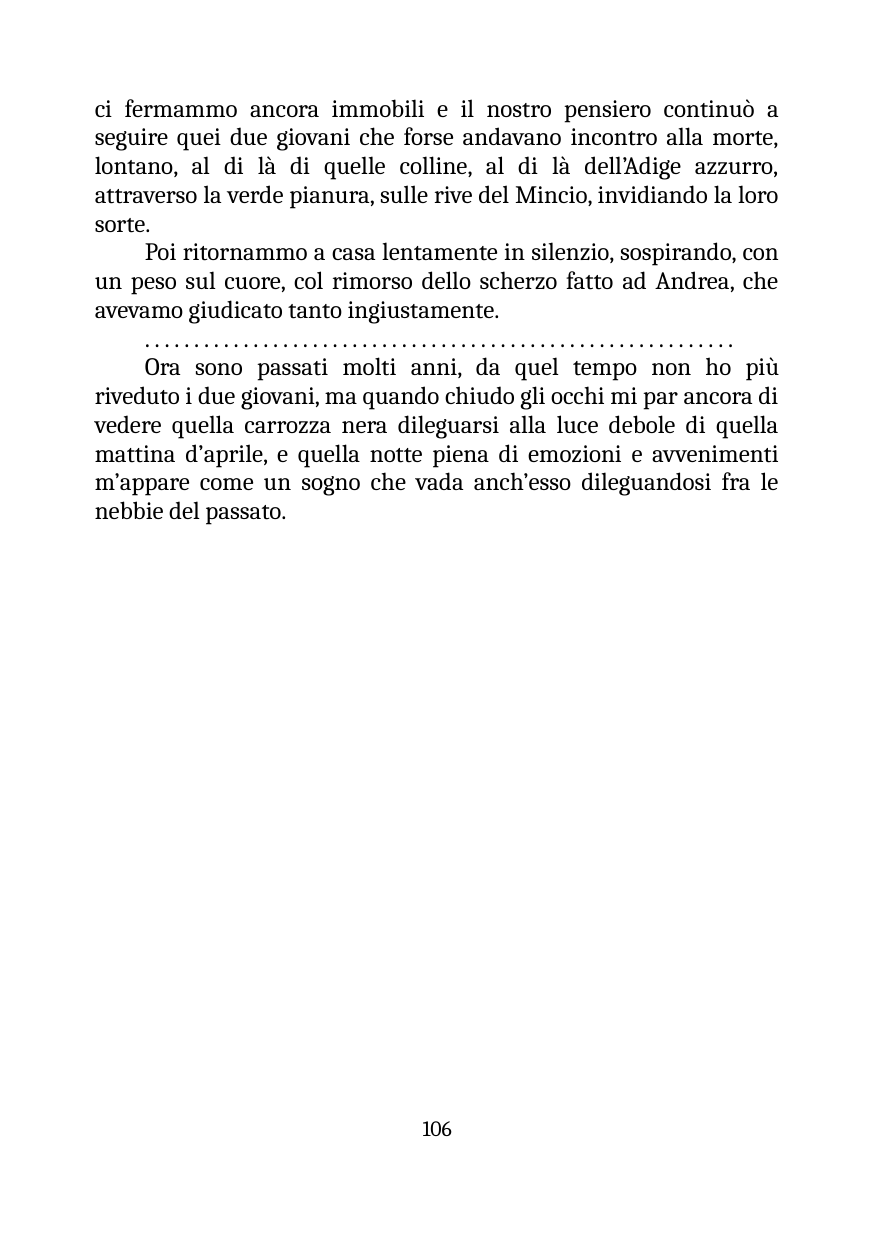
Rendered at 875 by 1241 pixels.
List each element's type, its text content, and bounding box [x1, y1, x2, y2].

text Poi ritornammo a casa lentamente in silenzio, sospirando, con un peso sul cuore, col rimorso dello scherzo fatto ad Andrea, che avevamo giudicato tanto ingiustamente. [94, 238, 779, 324]
text Ora sono passati molti anni, da quel tempo non ho più riveduto i due giovani, ma quando chiudo gli occhi mi par ancora di vedere quella carrozza nera dileguarsi alla luce debole di quella mattina d’aprile, e quella notte piena di emozioni e avvenimenti m’appare come un sogno che vada anch’esso dileguandosi fra le nebbie del passato. [94, 353, 779, 526]
text . . . . . . . . . . . . . . . . . . . . . . . . . . . . . . . . . . . . . . . . . . . . . . . . . . . . . . . . . . . . [94, 324, 779, 353]
text ci fermammo ancora immobili e il nostro pensiero continuò a seguire quei due giovani che forse andavano incontro alla morte, lontano, al di là di quelle colline, al di là dell’Adige azzurro, attraverso la verde pianura, sulle rive del Mincio, invidiando la loro sorte. [94, 94, 779, 238]
